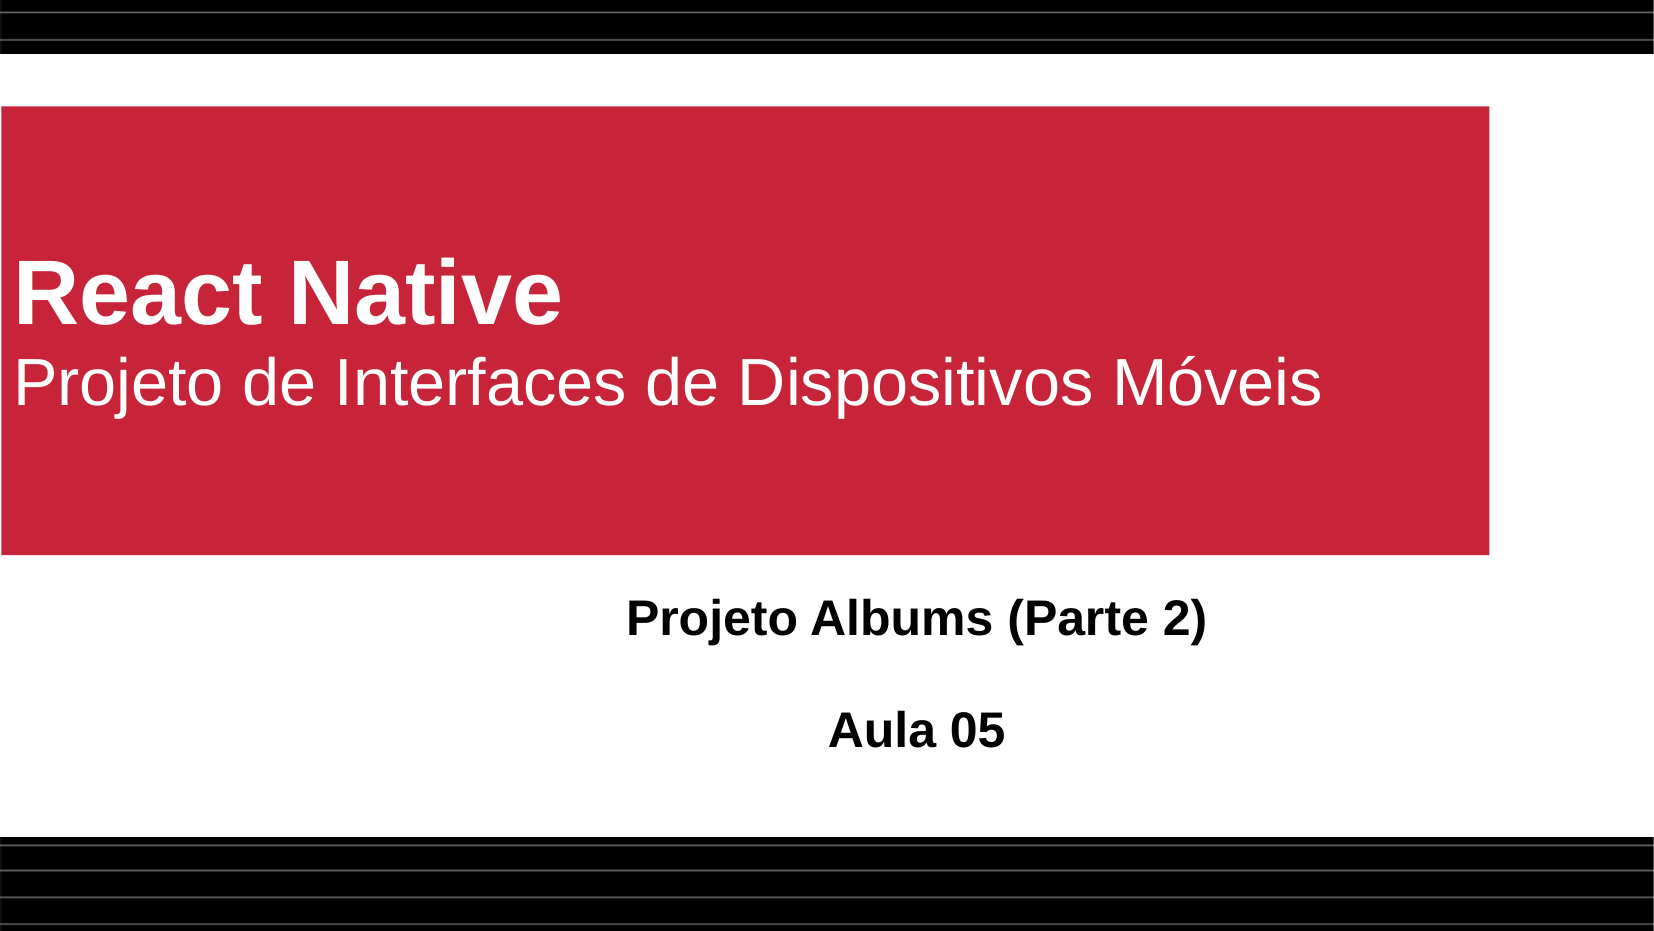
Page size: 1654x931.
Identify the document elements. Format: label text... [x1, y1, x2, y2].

picture [0, 0, 1654, 54]
title React Native Projeto de Interfaces de Dispositivos Móveis [1, 106, 1490, 556]
picture [0, 837, 1654, 931]
subtitle Projeto Albums (Parte 2) Aula 05 [625, 590, 1489, 815]
